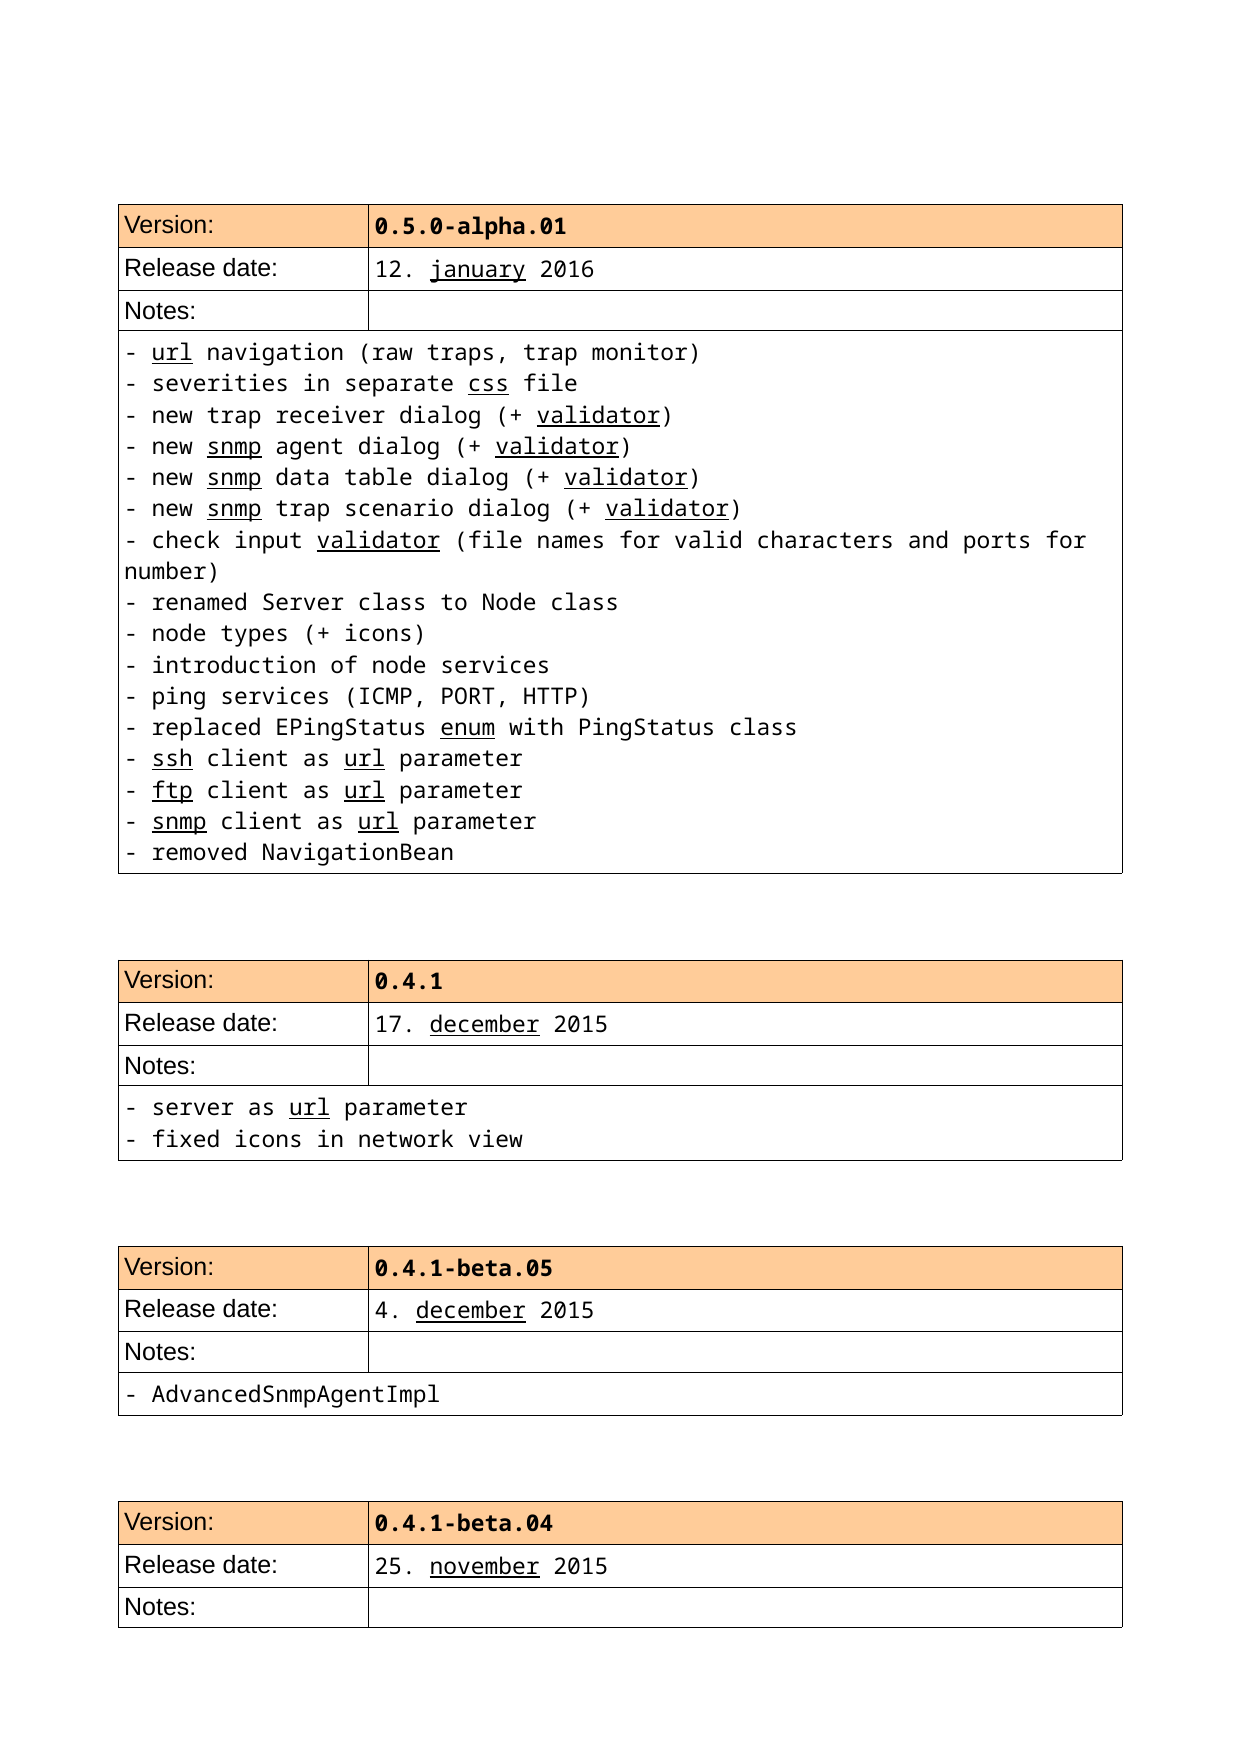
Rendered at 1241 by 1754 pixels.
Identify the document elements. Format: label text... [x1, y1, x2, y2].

table_cell [369, 1046, 1122, 1085]
table_header 0.4.1 [369, 961, 1122, 1002]
table_cell - AdvancedSnmpAgentImpl [119, 1373, 1122, 1414]
table_header Version: [119, 1247, 368, 1289]
table_cell Release date: [119, 248, 368, 290]
table_cell Release date: [119, 1290, 368, 1331]
table_cell 12. january 2016 [369, 248, 1122, 290]
table_cell - url navigation (raw traps, trap monitor) - severities in separate css file - new trap receiver dialog (+ validator) - new snmp agent dialog (+ validator) - new snmp data table dialog (+ validator) - new snmp trap scenario dialog (+ validator) - check input validator (file names for valid characters and ports for number) - renamed Server class to Node class - node types (+ icons) - introduction of node services - ping services (ICMP, PORT, HTTP) - replaced EPingStatus enum with PingStatus class - ssh client as url parameter - ftp client as url parameter - snmp client as url parameter - removed NavigationBean [119, 331, 1122, 873]
table_header Version: [119, 205, 368, 247]
table_cell Release date: [119, 1545, 368, 1587]
table_cell [369, 1588, 1122, 1627]
table_header 0.5.0-alpha.01 [369, 205, 1122, 247]
table_cell Notes: [119, 1332, 368, 1372]
table_header 0.4.1-beta.04 [369, 1502, 1122, 1544]
table_header 0.4.1-beta.05 [369, 1247, 1122, 1289]
table_cell 4. december 2015 [369, 1290, 1122, 1331]
table_cell Notes: [119, 1046, 368, 1085]
table_cell 25. november 2015 [369, 1545, 1122, 1587]
table_cell [369, 291, 1122, 330]
table_header Version: [119, 961, 368, 1002]
table_cell - server as url parameter - fixed icons in network view [119, 1086, 1122, 1159]
table_cell 17. december 2015 [369, 1003, 1122, 1045]
table_cell Release date: [119, 1003, 368, 1045]
table_cell Notes: [119, 291, 368, 330]
table_header Version: [119, 1502, 368, 1544]
table_cell Notes: [119, 1588, 368, 1627]
table_cell [369, 1332, 1122, 1372]
